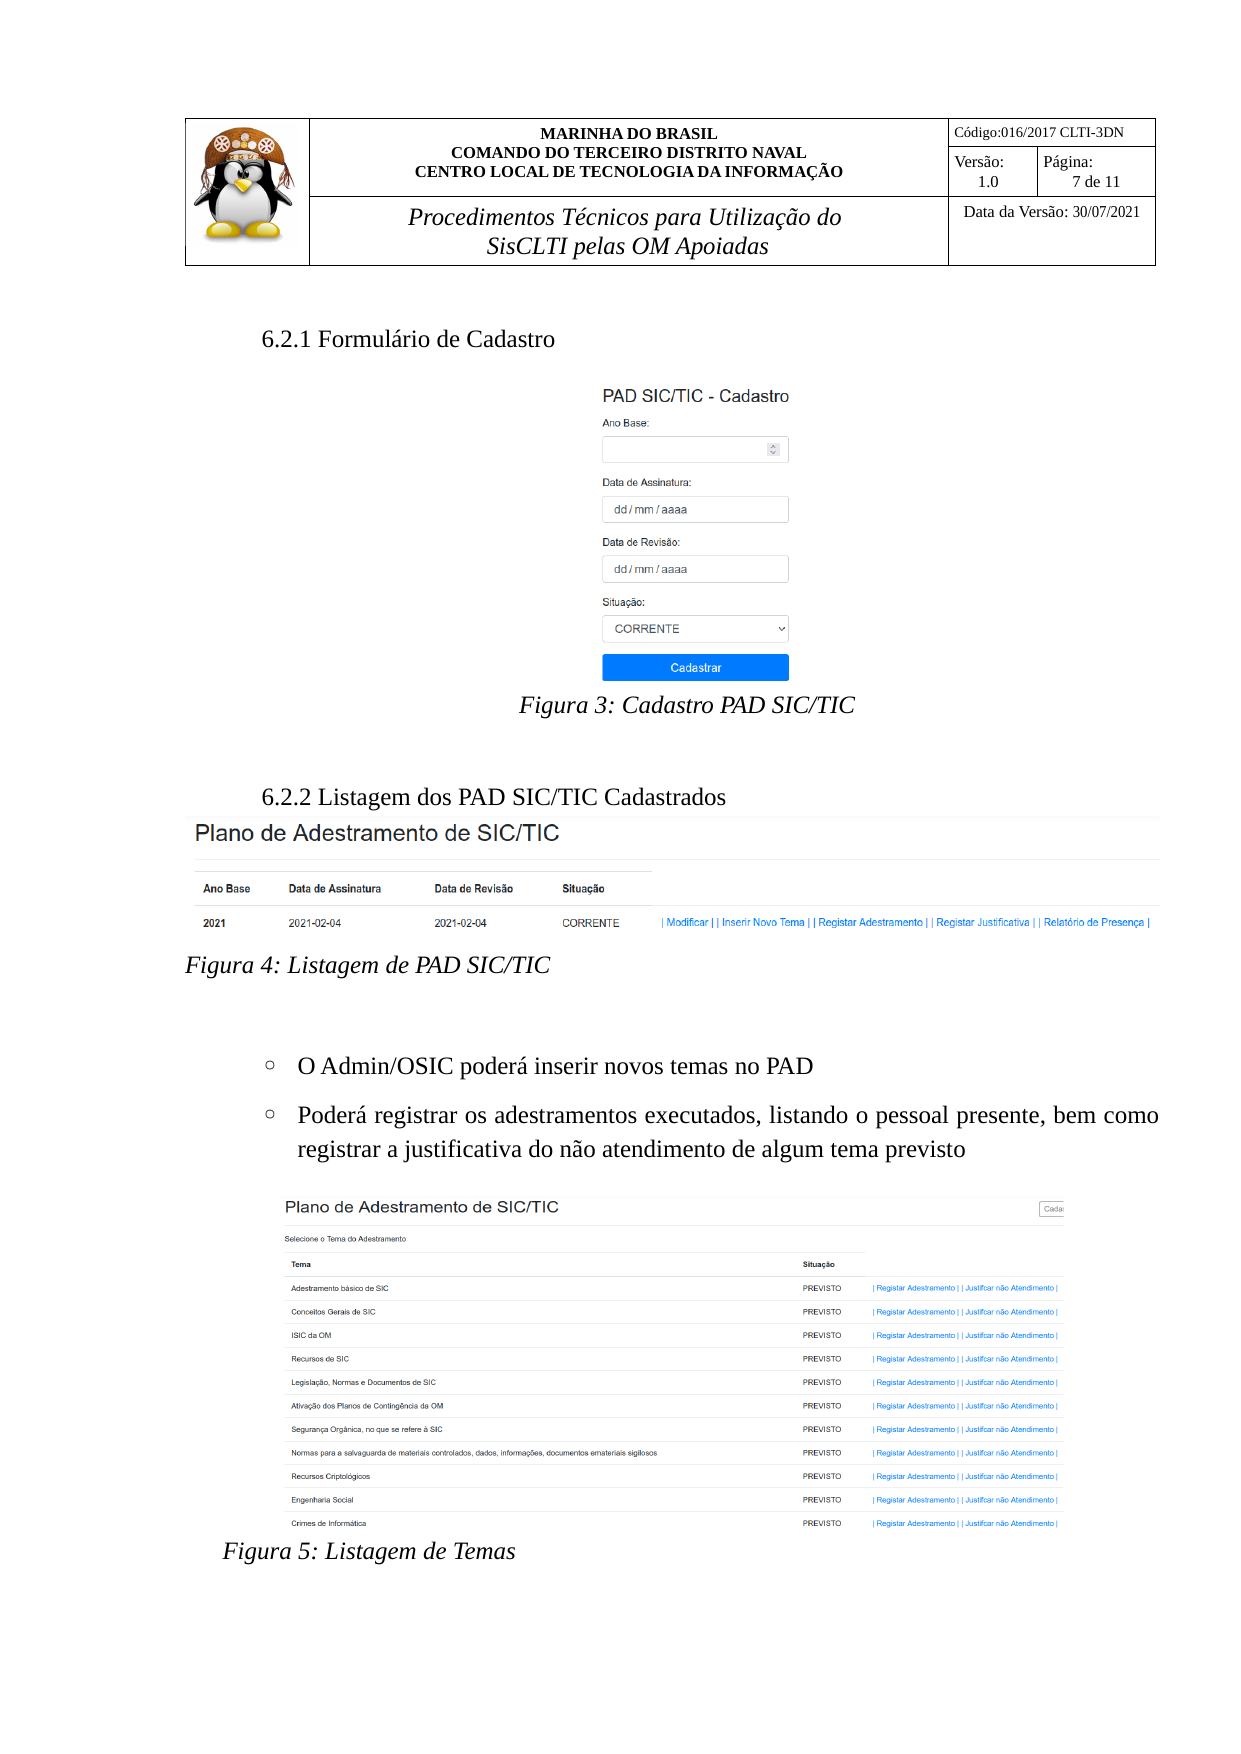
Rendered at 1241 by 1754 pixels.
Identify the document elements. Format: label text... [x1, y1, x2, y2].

text 6.2.2 Listagem dos PAD SIC/TIC Cadastrados [185, 782, 1160, 811]
picture [184, 816, 1160, 950]
list Figura 5: Listagem de Temas [222, 1537, 1122, 1565]
picture [280, 1196, 1064, 1537]
text Figura 3: Cadastro PAD SIC/TIC [519, 691, 877, 719]
list Poderá registrar os adestramentos executados, listando o pessoal presente, bem como registrar a justificativa do não atendimento de algum tema previsto [260, 1100, 1160, 1163]
list O Admin/OSIC poderá inserir novos temas no PAD [260, 1051, 1160, 1080]
picture [185, 123, 301, 246]
picture [596, 379, 800, 691]
text 6.2.1 Formulário de Cadastro [185, 324, 1160, 352]
text Figura 4: Listagem de PAD SIC/TIC [185, 950, 1160, 978]
